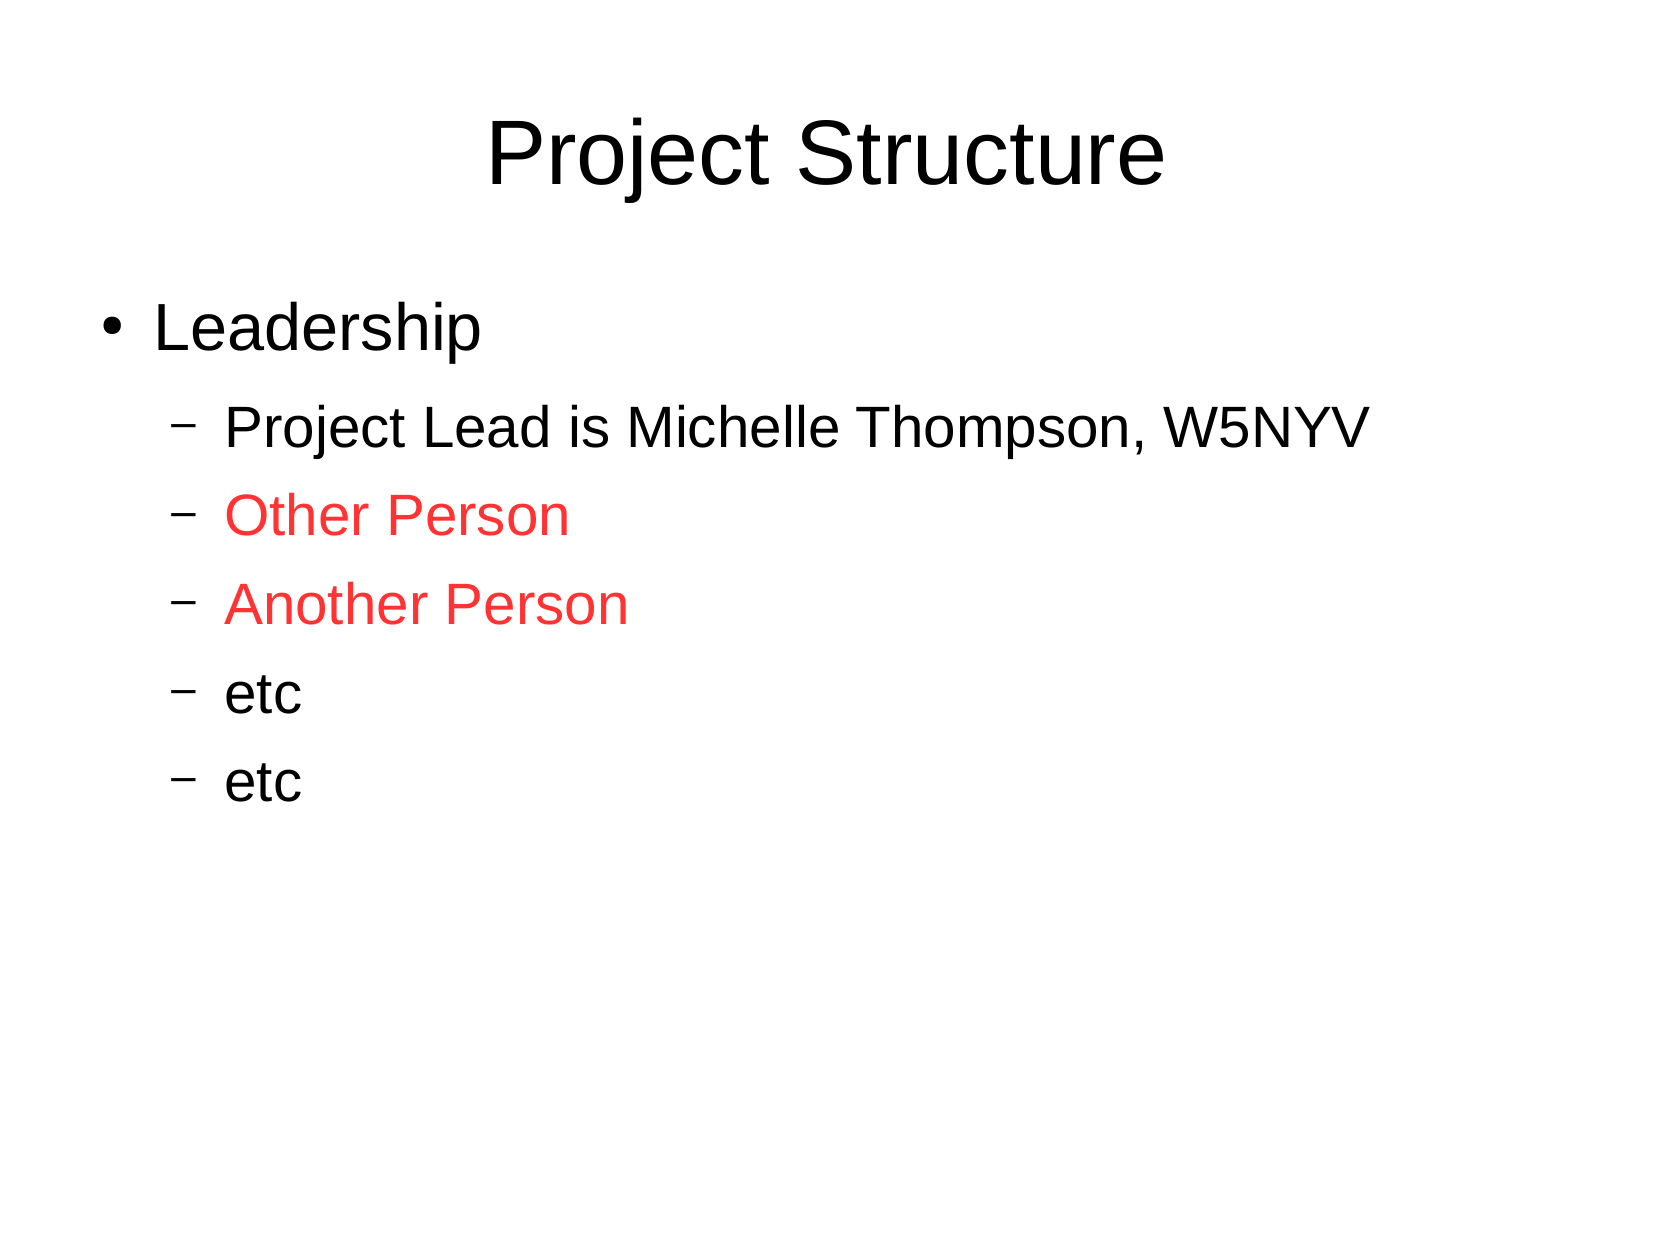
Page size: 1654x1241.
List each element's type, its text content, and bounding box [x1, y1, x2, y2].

list Leadership Project Lead is Michelle Thompson, W5NYV Other Person Another Person etc etc [82, 290, 1571, 1010]
title Project Structure [82, 49, 1571, 257]
